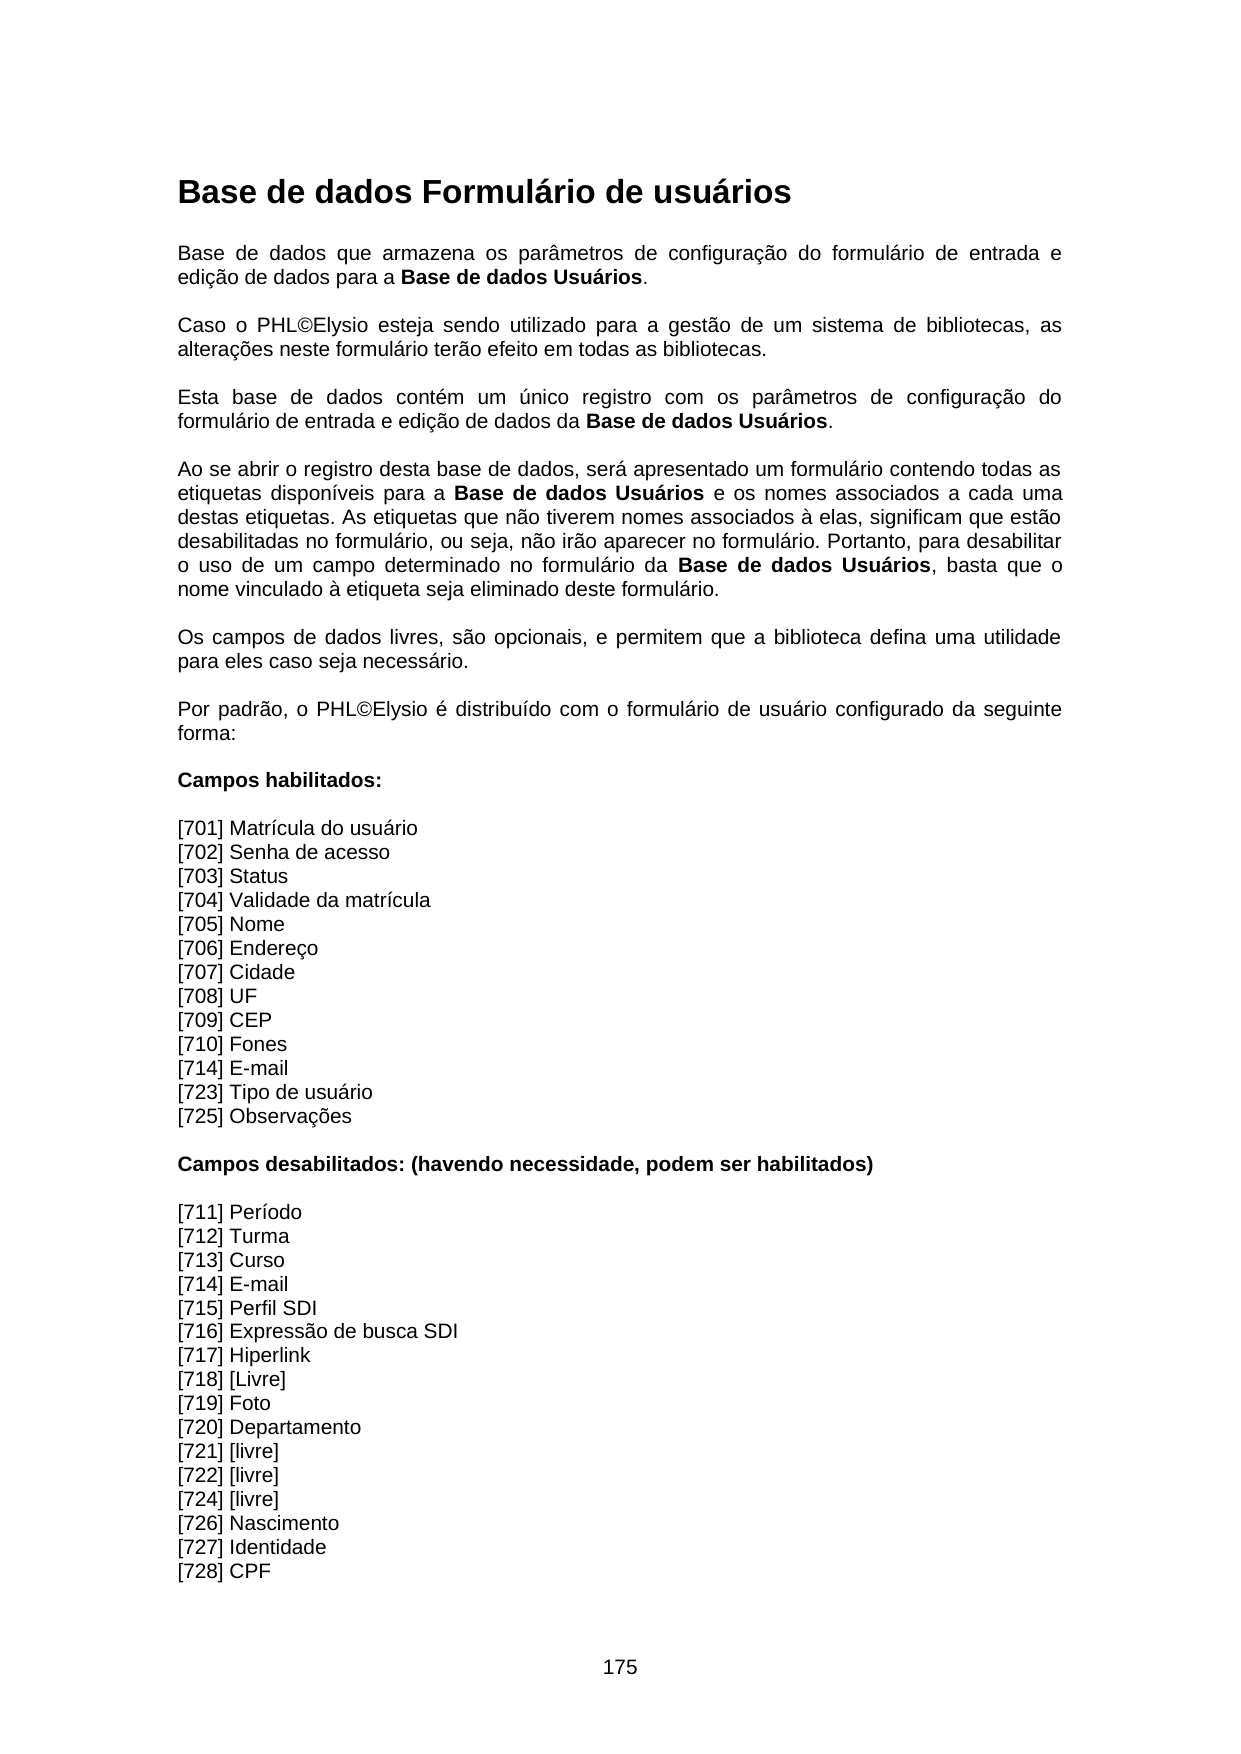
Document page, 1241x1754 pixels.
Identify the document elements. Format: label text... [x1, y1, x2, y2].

text [704] Validade da matrícula [177, 888, 1063, 912]
text [706] Endereço [177, 936, 1063, 960]
text [727] Identidade [177, 1535, 1063, 1559]
subtitle Base de dados Formulário de usuários [177, 173, 1063, 211]
text Campos habilitados: [177, 768, 1063, 792]
text [701] Matrícula do usuário [177, 816, 1063, 840]
text [715] Perfil SDI [177, 1295, 1063, 1319]
text [712] Turma [177, 1223, 1063, 1247]
text [724] [livre] [177, 1487, 1063, 1511]
text [718] [Livre] [177, 1367, 1063, 1391]
text [713] Curso [177, 1247, 1063, 1271]
text [705] Nome [177, 912, 1063, 936]
text Ao se abrir o registro desta base de dados, será apresentado um formulário contendo todas as etiquetas disponíveis para a Base de dados Usuários e os nomes associados a cada uma destas etiquetas. As etiquetas que não tiverem nomes associados à elas, significam que estão desabilitadas no formulário, ou seja, não irão aparecer no formulário. Portanto, para desabilitar o uso de um campo determinado no formulário da Base de dados Usuários, basta que o nome vinculado à etiqueta seja eliminado deste formulário. [177, 457, 1063, 601]
text [708] UF [177, 984, 1063, 1008]
text [709] CEP [177, 1008, 1063, 1032]
text [720] Departamento [177, 1415, 1063, 1439]
text [703] Status [177, 864, 1063, 888]
text [707] Cidade [177, 960, 1063, 984]
text [702] Senha de acesso [177, 840, 1063, 864]
text [711] Período [177, 1199, 1063, 1223]
text [710] Fones [177, 1032, 1063, 1056]
text [721] [livre] [177, 1439, 1063, 1463]
text [722] [livre] [177, 1463, 1063, 1487]
text Campos desabilitados: (havendo necessidade, podem ser habilitados) [177, 1152, 1063, 1176]
text Os campos de dados livres, são opcionais, e permitem que a biblioteca defina uma utilidade para eles caso seja necessário. [177, 624, 1063, 672]
text Base de dados que armazena os parâmetros de configuração do formulário de entrada e edição de dados para a Base de dados Usuários. [177, 241, 1063, 289]
text [725] Observações [177, 1104, 1063, 1128]
text [726] Nascimento [177, 1511, 1063, 1535]
text [719] Foto [177, 1391, 1063, 1415]
text Por padrão, o PHL©Elysio é distribuído com o formulário de usuário configurado da seguinte forma: [177, 696, 1063, 744]
text [714] E-mail [177, 1056, 1063, 1080]
text [723] Tipo de usuário [177, 1080, 1063, 1104]
text [714] E-mail [177, 1271, 1063, 1295]
text [728] CPF [177, 1559, 1063, 1583]
text [716] Expressão de busca SDI [177, 1319, 1063, 1343]
text Esta base de dados contém um único registro com os parâmetros de configuração do formulário de entrada e edição de dados da Base de dados Usuários. [177, 385, 1063, 433]
text Caso o PHL©Elysio esteja sendo utilizado para a gestão de um sistema de bibliotecas, as alterações neste formulário terão efeito em todas as bibliotecas. [177, 313, 1063, 361]
text [717] Hiperlink [177, 1343, 1063, 1367]
